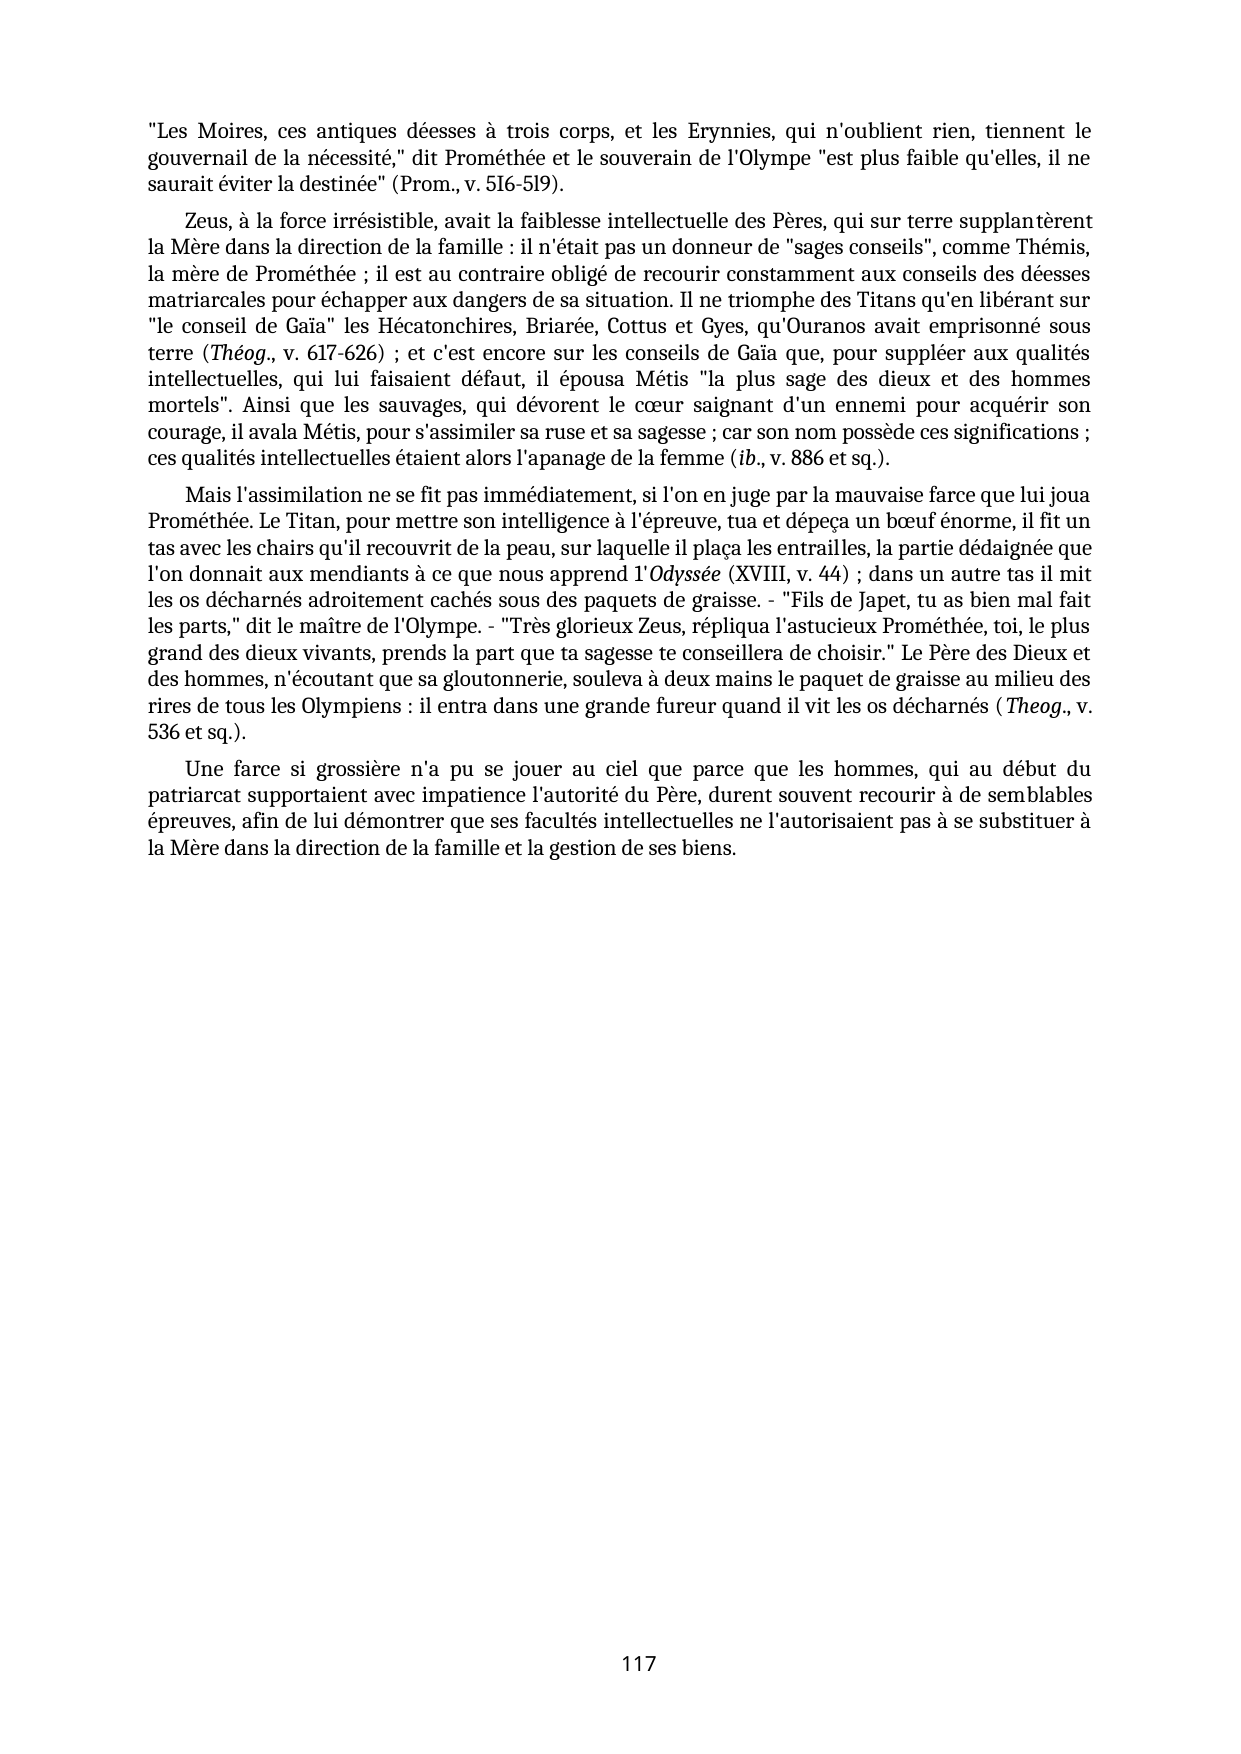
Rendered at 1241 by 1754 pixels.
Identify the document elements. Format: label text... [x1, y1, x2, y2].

text "Les Moires, ces antiques déesses à trois corps, et les Erynnies, qui n'oublient rien, tiennent le gouvernail de la nécessité," dit Prométhée et le souverain de l'Olympe "est plus faible qu'elles, il ne saurait éviter la destinée" (Prom., v. 5I6-5l9). [148, 118, 1093, 197]
text Mais l'assimilation ne se fit pas immédiatement, si l'on en juge par la mauvaise farce que lui joua Prométhée. Le Titan, pour mettre son intelligence à l'épreuve, tua et dépeça un bœuf énorme, il fit un tas avec les chairs qu'il recouvrit de la peau, sur laquelle il plaça les entrail­les, la partie dédaignée que l'on donnait aux mendiants à ce que nous apprend 1'Odyssée (XVIII, v. 44) ; dans un autre tas il mit les os décharnés adroitement cachés sous des paquets de graisse. - "Fils de Japet, tu as bien mal fait les parts," dit le maître de l'Olympe. - "Très glorieux Zeus, répliqua l'astucieux Prométhée, toi, le plus grand des dieux vivants, prends la part que ta sagesse te conseillera de choisir." Le Père des Dieux et des hommes, n'écoutant que sa gloutonnerie, souleva à deux mains le paquet de graisse au milieu des rires de tous les Olympiens : il entra dans une grande fureur quand il vit les os décharnés (Theog., v. 536 et sq.). [148, 482, 1093, 745]
text Zeus, à la force irrésistible, avait la faiblesse intellectuelle des Pères, qui sur terre supplan­tèrent la Mère dans la direction de la famille : il n'était pas un donneur de "sages conseils", comme Thémis, la mère de Prométhée ; il est au contraire obligé de recourir constamment aux conseils des déesses matriarcales pour échapper aux dangers de sa situation. Il ne triomphe des Titans qu'en libérant sur "le conseil de Gaïa" les Hécatonchires, Briarée, Cottus et Gyes, qu'Ouranos avait emprisonné sous terre (Théog., v. 617-626) ; et c'est encore sur les conseils de Gaïa que, pour suppléer aux qualités intellectuelles, qui lui faisaient défaut, il épousa Métis "la plus sage des dieux et des hommes mortels". Ainsi que les sauvages, qui dévorent le cœur saignant d'un ennemi pour acquérir son courage, il avala Métis, pour s'assimiler sa ruse et sa sagesse ; car son nom possède ces significations ; ces qualités intellectuelles étaient alors l'apanage de la femme (ib., v. 886 et sq.). [148, 208, 1093, 471]
text Une farce si grossière n'a pu se jouer au ciel que parce que les hommes, qui au début du patriarcat supportaient avec impatience l'autorité du Père, durent souvent recourir à de sem­blables épreuves, afin de lui démontrer que ses facultés intellectuelles ne l'autorisaient pas à se substituer à la Mère dans la direction de la famille et la gestion de ses biens. [148, 756, 1093, 861]
